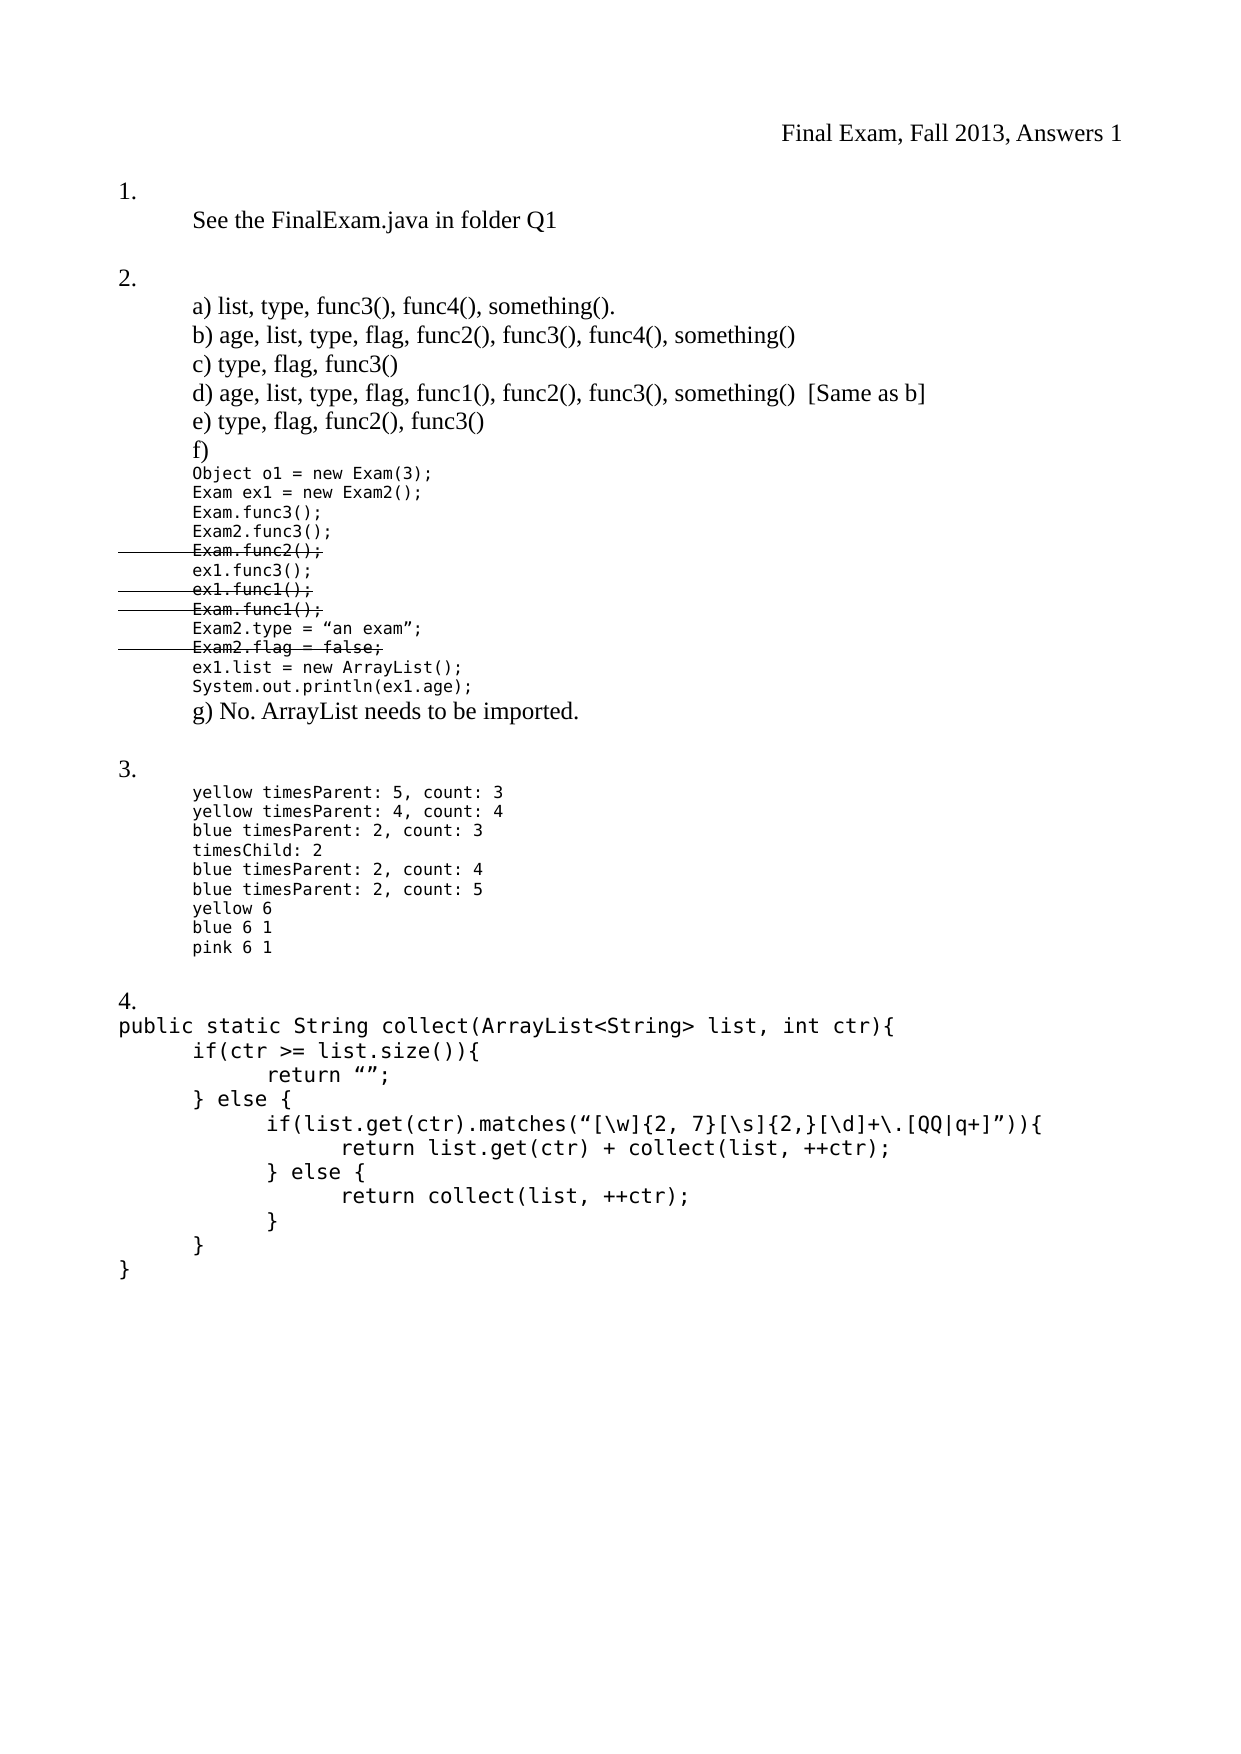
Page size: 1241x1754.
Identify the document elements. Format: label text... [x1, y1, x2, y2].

text System.out.println(ex1.age); [118, 677, 1122, 696]
text c) type, flag, func3() [118, 349, 1122, 378]
text } else { [118, 1087, 1122, 1112]
text blue timesParent: 2, count: 4 [118, 860, 1122, 879]
text ex1.list = new ArrayList(); [118, 658, 1122, 677]
text f) [118, 435, 1122, 464]
text public static String collect(ArrayList<String> list, int ctr){ [118, 1014, 1122, 1039]
text pink 6 1 [118, 938, 1122, 957]
text 3. [118, 754, 1122, 783]
text ex1.func1(); [118, 580, 1122, 599]
text Exam.func2(); [118, 541, 1122, 561]
text 4. [118, 986, 1122, 1014]
text Exam.func1(); [118, 599, 1122, 619]
text Exam2.type = “an exam”; [118, 619, 1122, 638]
text Exam ex1 = new Exam2(); [118, 483, 1122, 503]
text Exam2.flag = false; [118, 638, 1122, 658]
text return “”; [118, 1063, 1122, 1087]
text yellow 6 [118, 899, 1122, 918]
text Exam.func3(); [118, 503, 1122, 522]
text blue 6 1 [118, 918, 1122, 938]
text } [118, 1233, 1122, 1257]
text ex1.func3(); [118, 561, 1122, 580]
text g) No. ArrayList needs to be imported. [118, 696, 1122, 725]
text Object o1 = new Exam(3); [118, 464, 1122, 483]
text blue timesParent: 2, count: 3 [118, 821, 1122, 841]
text } [118, 1209, 1122, 1233]
text timesChild: 2 [118, 841, 1122, 860]
text if(ctr >= list.size()){ [118, 1039, 1122, 1063]
text } else { [118, 1160, 1122, 1184]
text Exam2.func3(); [118, 522, 1122, 541]
text d) age, list, type, flag, func1(), func2(), func3(), something() [Same as b] [118, 378, 1122, 406]
text a) list, type, func3(), func4(), something(). [118, 291, 1122, 320]
text return collect(list, ++ctr); [118, 1184, 1122, 1209]
text 2. [118, 263, 1122, 291]
text return list.get(ctr) + collect(list, ++ctr); [118, 1136, 1122, 1160]
text e) type, flag, func2(), func3() [118, 406, 1122, 435]
text if(list.get(ctr).matches(“[\w]{2, 7}[\s]{2,}[\d]+\.[QQ|q+]”)){ [118, 1112, 1122, 1136]
text b) age, list, type, flag, func2(), func3(), func4(), something() [118, 320, 1122, 349]
text } [118, 1257, 1122, 1281]
text 1. [118, 176, 1122, 205]
text yellow timesParent: 5, count: 3 [118, 783, 1122, 802]
text See the FinalExam.java in folder Q1 [118, 205, 1122, 234]
text blue timesParent: 2, count: 5 [118, 879, 1122, 899]
text yellow timesParent: 4, count: 4 [118, 802, 1122, 821]
